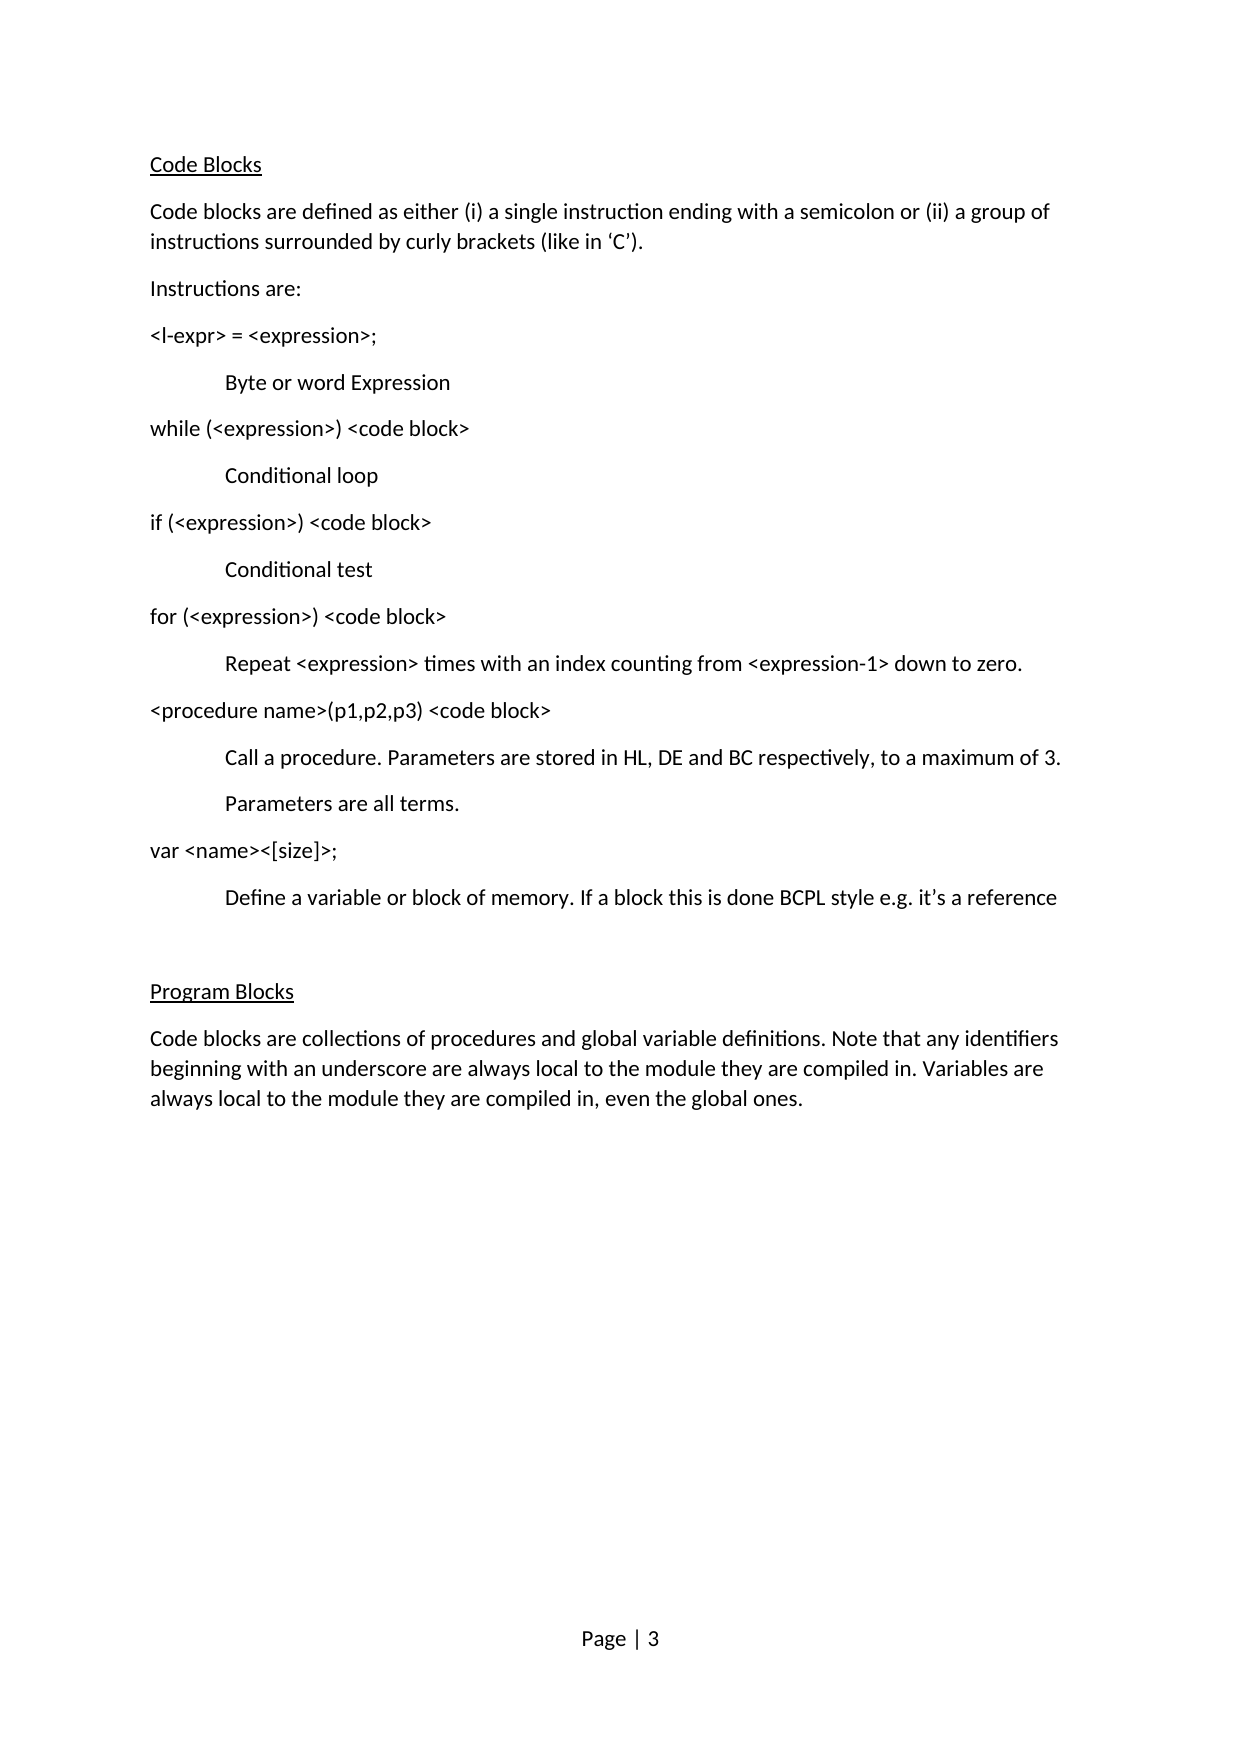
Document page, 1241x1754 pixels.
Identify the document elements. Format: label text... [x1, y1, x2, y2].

text Conditional loop [150, 461, 1090, 489]
text Parameters are all terms. [150, 789, 1090, 818]
text Instructions are: [150, 274, 1090, 302]
text Call a procedure. Parameters are stored in HL, DE and BC respectively, to a maximum of 3. [150, 743, 1090, 771]
text <procedure name>(p1,p2,p3) <code block> [150, 696, 1090, 724]
text Conditional test [150, 555, 1090, 583]
text for (<expression>) <code block> [150, 602, 1090, 630]
text Code blocks are collections of procedures and global variable definitions. Note that any identifiers beginning with an underscore are always local to the module they are compiled in. Variables are always local to the module they are compiled in, even the global ones. [150, 1024, 1090, 1112]
text Define a variable or block of memory. If a block this is done BCPL style e.g. it’s a reference [150, 883, 1090, 911]
text Repeat <expression> times with an index counting from <expression-1> down to zero. [150, 649, 1090, 677]
text var <name><[size]>; [150, 836, 1090, 864]
text <l-expr> = <expression>; [150, 321, 1090, 349]
text Program Blocks [150, 977, 1090, 1005]
text Code blocks are defined as either (i) a single instruction ending with a semicolon or (ii) a group of instructions surrounded by curly brackets (like in ‘C’). [150, 197, 1090, 255]
text Byte or word Expression [150, 368, 1090, 396]
text Code Blocks [150, 150, 1090, 178]
text while (<expression>) <code block> [150, 414, 1090, 443]
text if (<expression>) <code block> [150, 508, 1090, 536]
